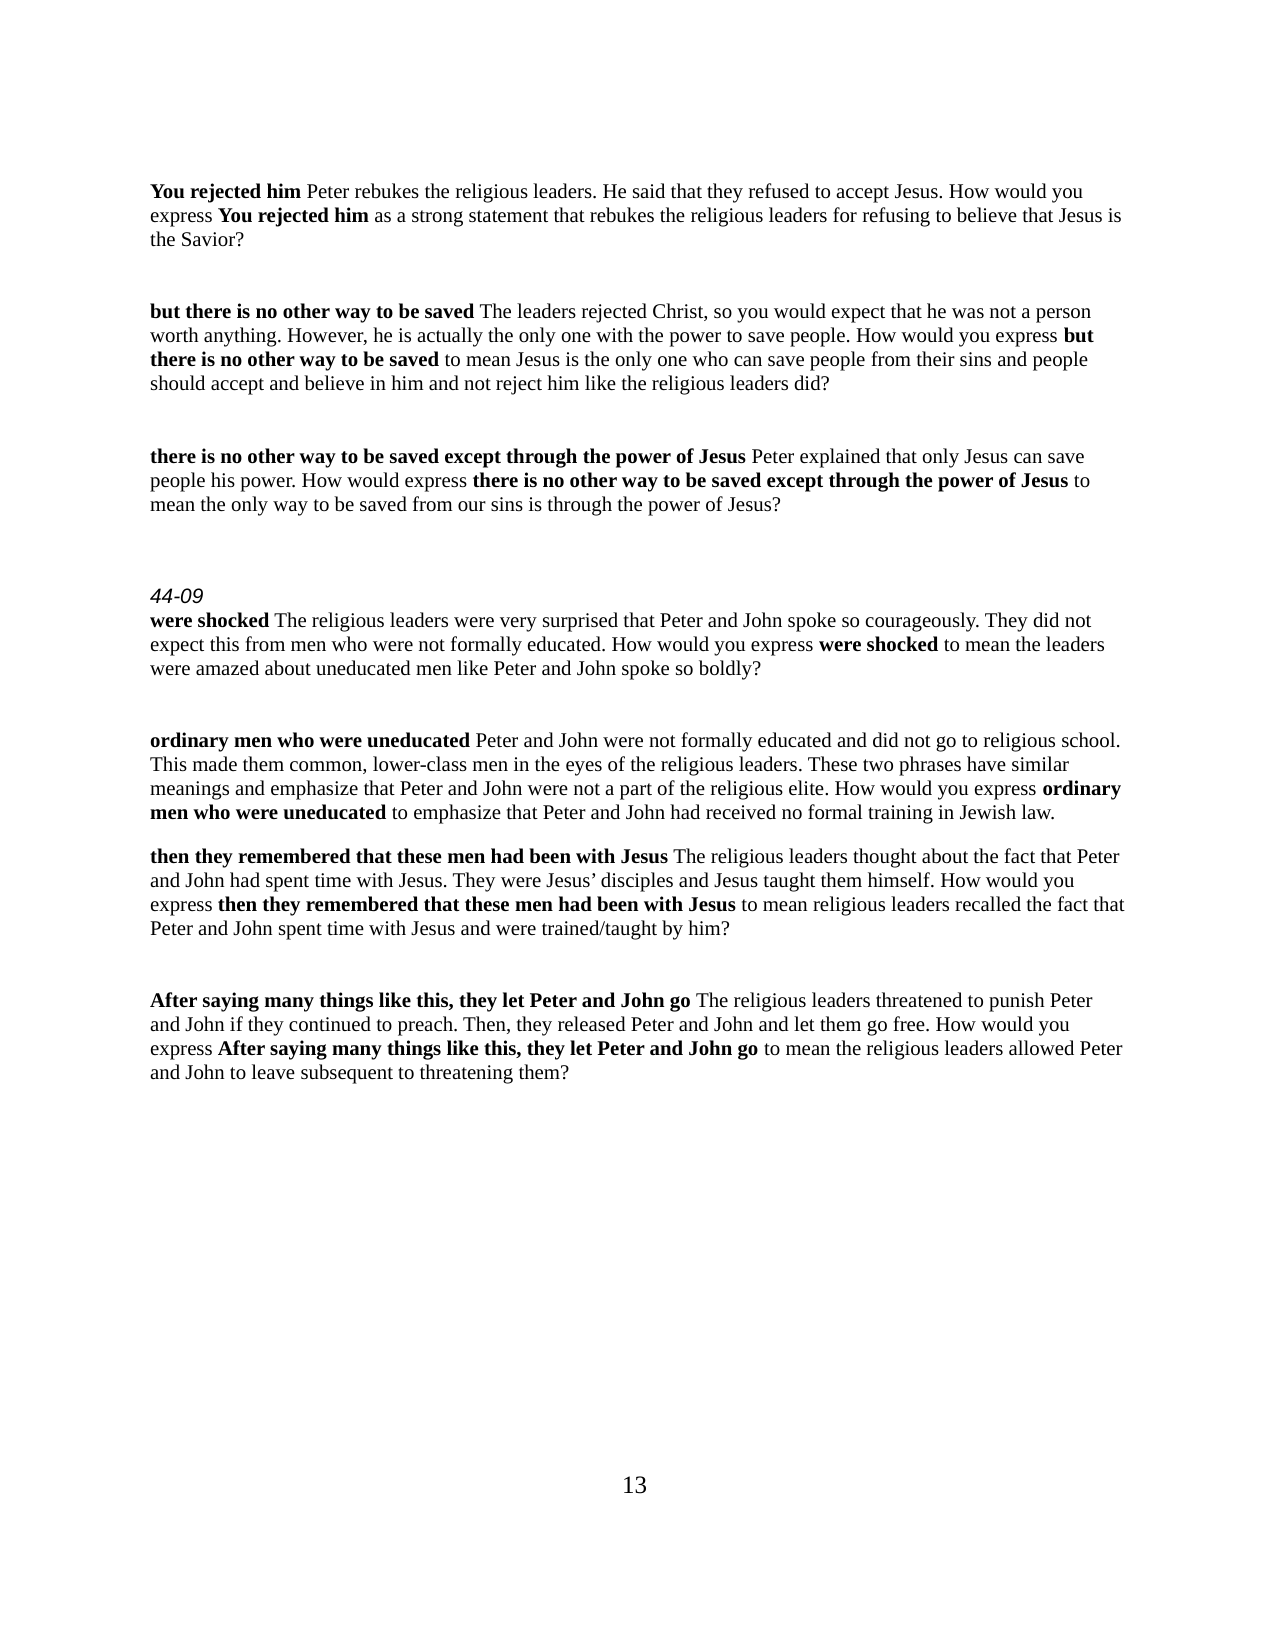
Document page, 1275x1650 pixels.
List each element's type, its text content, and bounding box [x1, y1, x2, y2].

text were shocked The religious leaders were very surprised that Peter and John spoke so courageously. They did not expect this from men who were not formally educated. How would you express were shocked to mean the leaders were amazed about uneducated men like Peter and John spoke so boldly? [150, 607, 1125, 680]
text but there is no other way to be saved The leaders rejected Christ, so you would expect that he was not a person worth anything. However, he is actually the only one with the power to save people. How would you express but there is no other way to be saved to mean Jesus is the only one who can save people from their sins and people should accept and believe in him and not reject him like the religious leaders did? [150, 299, 1125, 395]
text ordinary men who were uneducated Peter and John were not formally educated and did not go to religious school. This made them common, lower-class men in the eyes of the religious leaders. These two phrases have similar meanings and emphasize that Peter and John were not a part of the religious elite. How would you express ordinary men who were uneducated to emphasize that Peter and John had received no formal training in Jewish law. [150, 728, 1125, 824]
text then they remembered that these men had been with Jesus The religious leaders thought about the fact that Peter and John had spent time with Jesus. They were Jesus’ disciples and Jesus taught them himself. How would you express then they remembered that these men had been with Jesus to mean religious leaders recalled the fact that Peter and John spent time with Jesus and were trained/taught by him? [150, 844, 1125, 940]
text You rejected him Peter rebukes the religious leaders. He said that they refused to accept Jesus. How would you express You rejected him as a strong statement that rebukes the religious leaders for refusing to believe that Jesus is the Savior? [150, 179, 1125, 251]
text there is no other way to be saved except through the power of Jesus Peter explained that only Jesus can save people his power. How would express there is no other way to be saved except through the power of Jesus to mean the only way to be saved from our sins is through the power of Jesus? [150, 444, 1125, 516]
subtitle 44-09 [150, 583, 1125, 607]
text After saying many things like this, they let Peter and John go The religious leaders threatened to punish Peter and John if they continued to preach. Then, they released Peter and John and let them go free. How would you express After saying many things like this, they let Peter and John go to mean the religious leaders allowed Peter and John to leave subsequent to threatening them? [150, 988, 1125, 1084]
